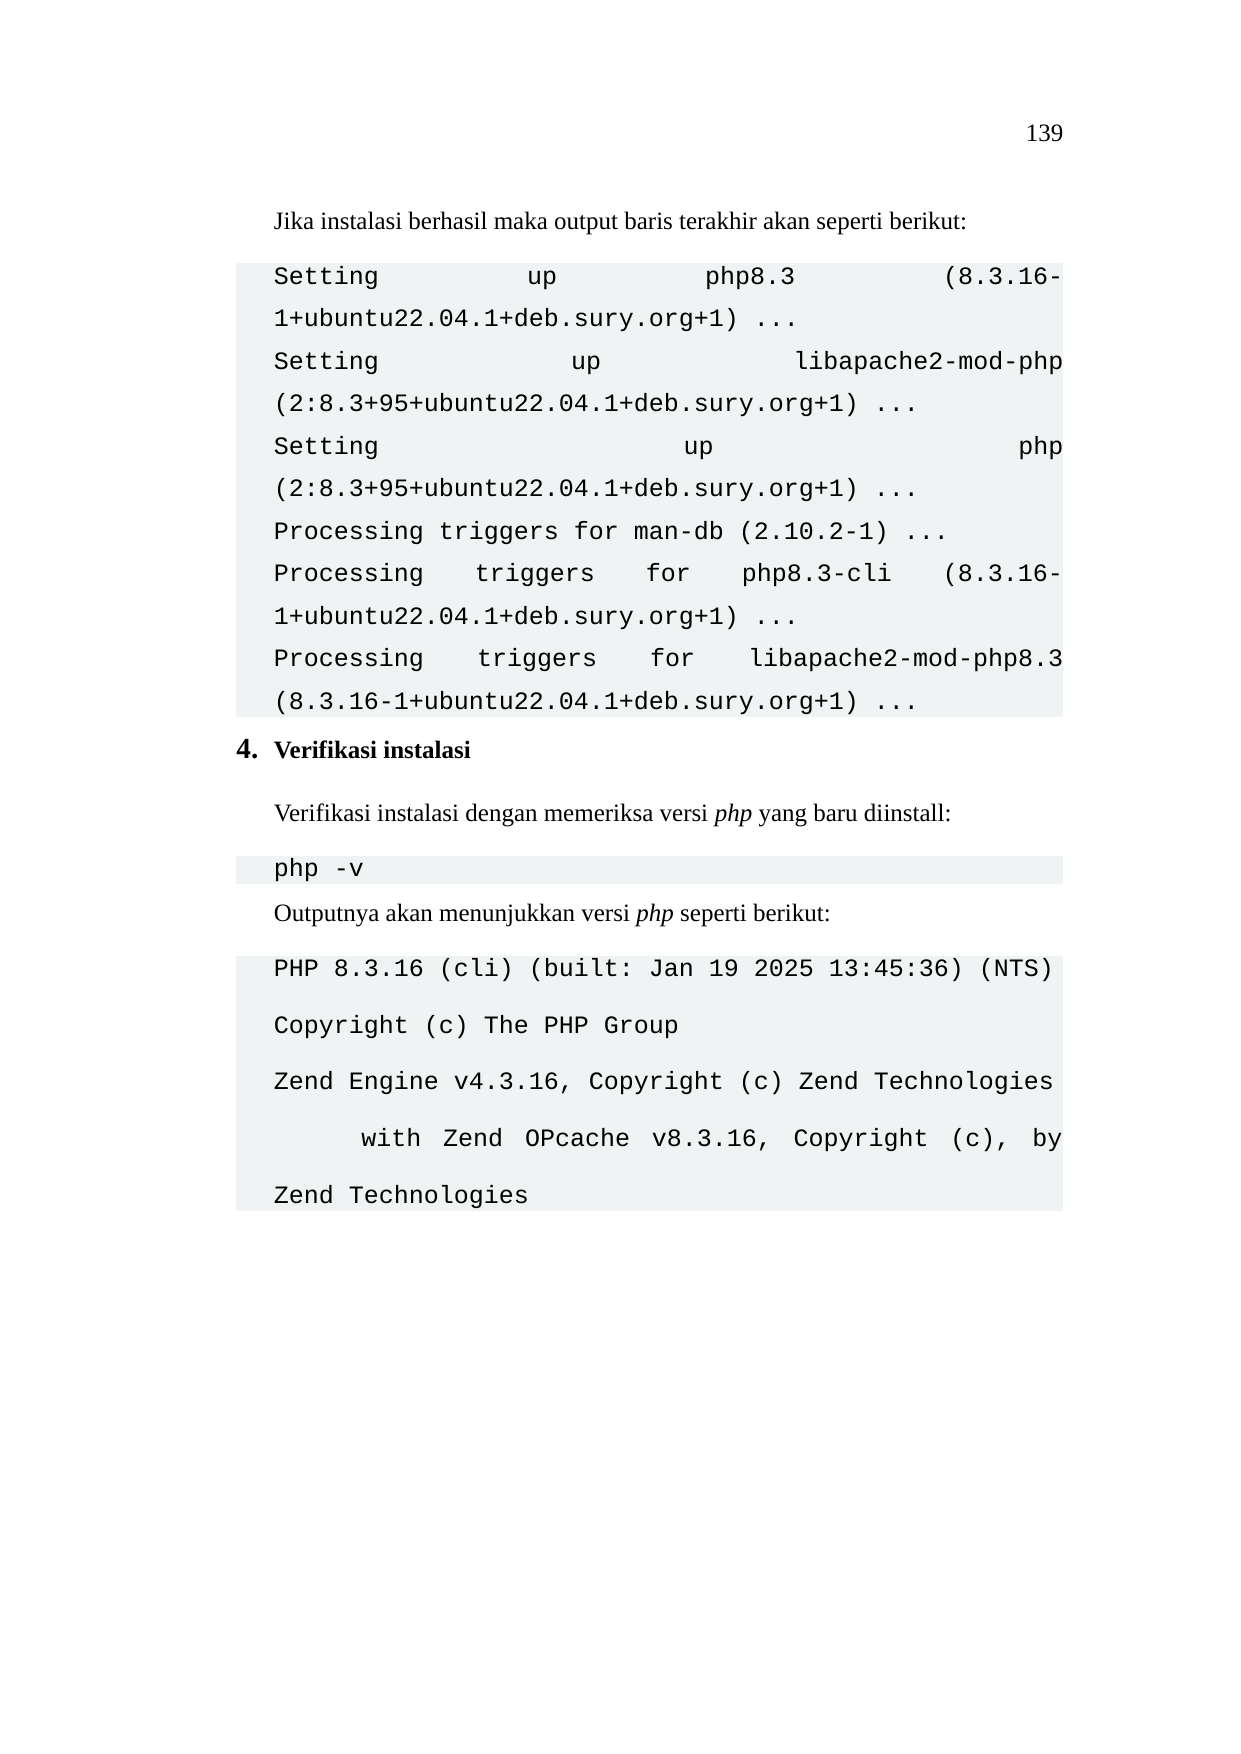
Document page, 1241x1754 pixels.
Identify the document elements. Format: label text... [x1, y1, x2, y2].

list Copyright (c) The PHP Group [236, 1012, 1063, 1041]
list Jika instalasi berhasil maka output baris terakhir akan seperti berikut: [236, 206, 1063, 235]
list Processing triggers for man-db (2.10.2-1) ... [236, 518, 1063, 547]
list Setting up php (2:8.3+95+ubuntu22.04.1+deb.sury.org+1) ... [236, 433, 1063, 504]
list Setting up libapache2-mod-php (2:8.3+95+ubuntu22.04.1+deb.sury.org+1) ... [236, 348, 1063, 419]
list with Zend OPcache v8.3.16, Copyright (c), by Zend Technologies [236, 1126, 1063, 1211]
list Outputnya akan menunjukkan versi php seperti berikut: [236, 898, 1063, 927]
list Verifikasi instalasi [236, 731, 1063, 764]
list Setting up php8.3 (8.3.16-1+ubuntu22.04.1+deb.sury.org+1) ... [236, 263, 1063, 334]
list Zend Engine v4.3.16, Copyright (c) Zend Technologies [236, 1069, 1063, 1097]
list Verifikasi instalasi dengan memeriksa versi php yang baru diinstall: [236, 798, 1063, 827]
list php -v [236, 856, 1063, 884]
list Processing triggers for libapache2-mod-php8.3 (8.3.16-1+ubuntu22.04.1+deb.sury.org+1) ... [236, 646, 1063, 717]
list PHP 8.3.16 (cli) (built: Jan 19 2025 13:45:36) (NTS) [236, 956, 1063, 984]
list Processing triggers for php8.3-cli (8.3.16-1+ubuntu22.04.1+deb.sury.org+1) ... [236, 561, 1063, 632]
